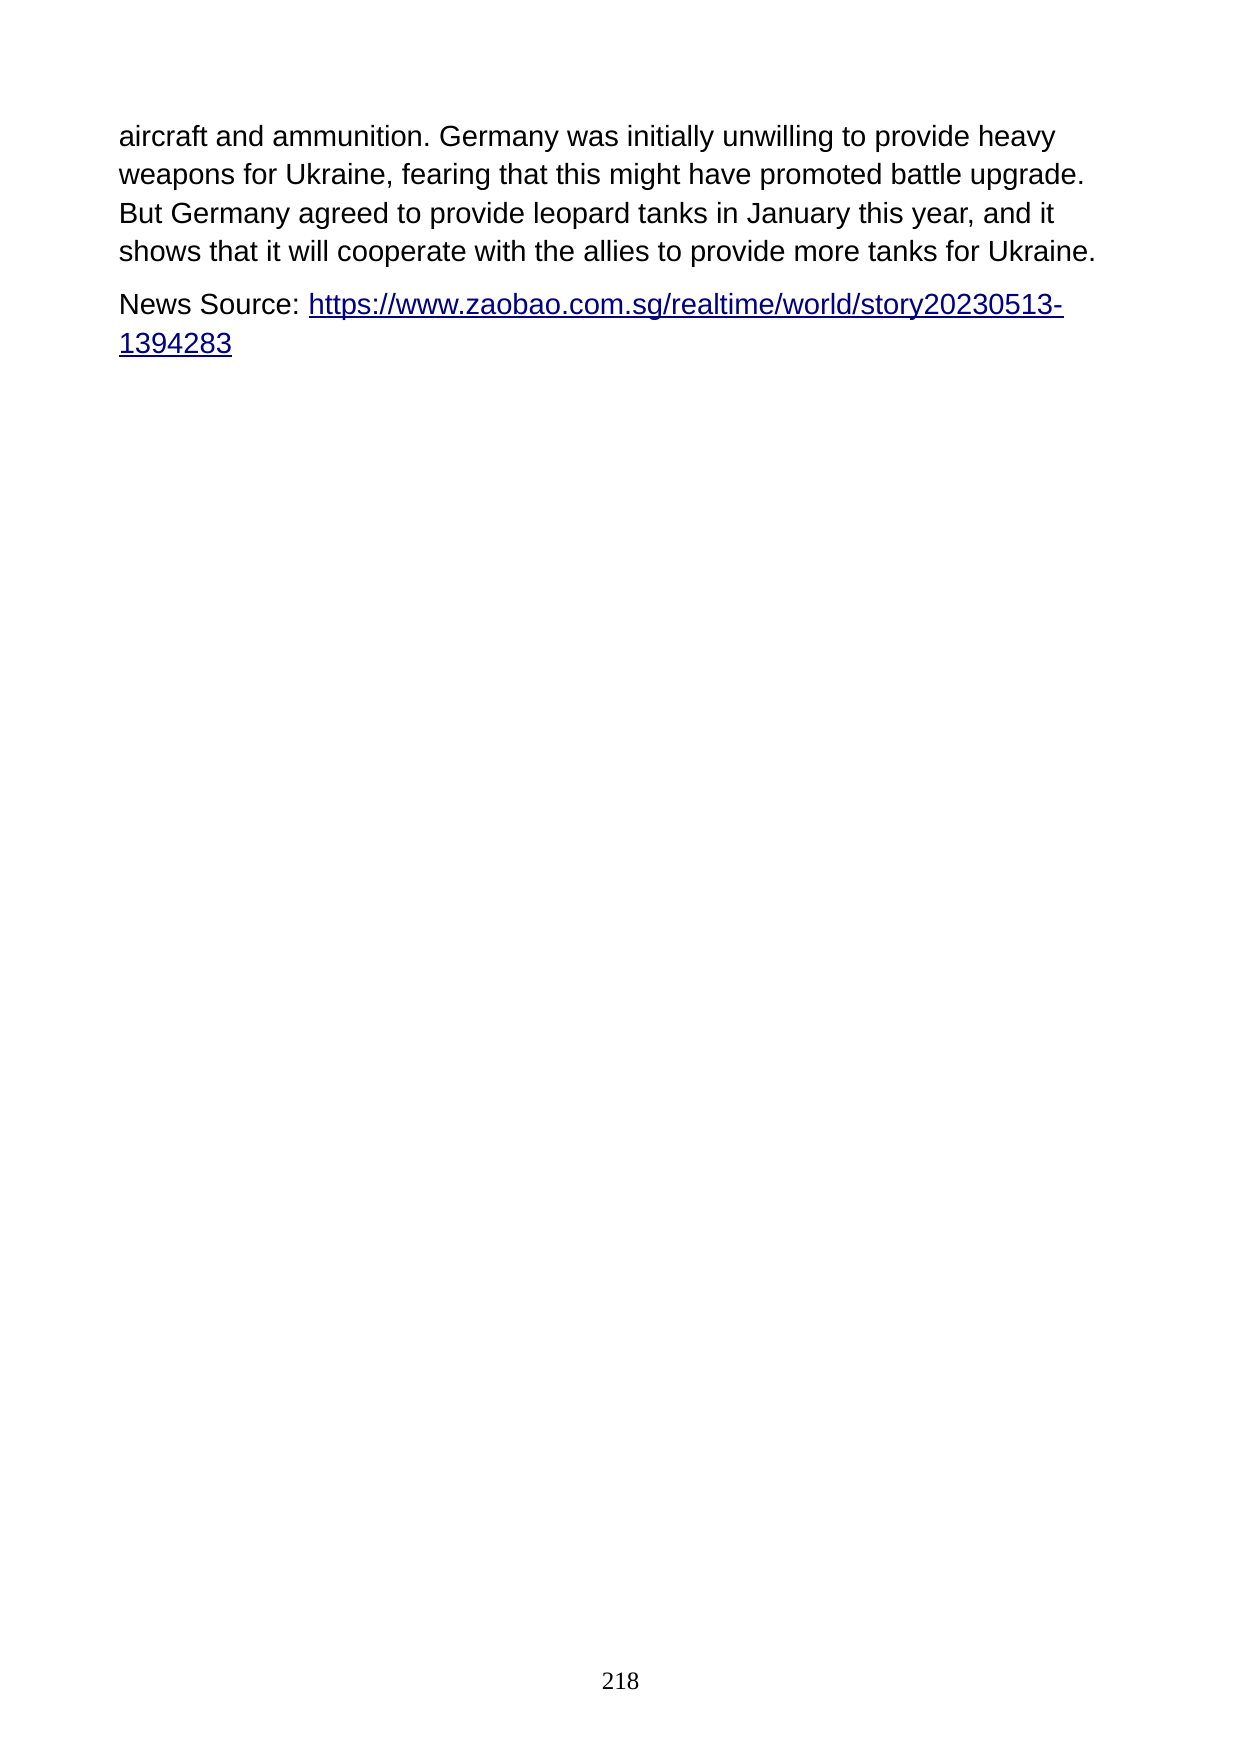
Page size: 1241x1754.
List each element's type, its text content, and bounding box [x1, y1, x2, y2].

text News Source: https://www.zaobao.com.sg/realtime/world/story20230513-1394283 [118, 287, 1122, 359]
text aircraft and ammunition. Germany was initially unwilling to provide heavy weapons for Ukraine, fearing that this might have promoted battle upgrade. But Germany agreed to provide leopard tanks in January this year, and it shows that it will cooperate with the allies to provide more tanks for Ukraine. [118, 118, 1122, 268]
